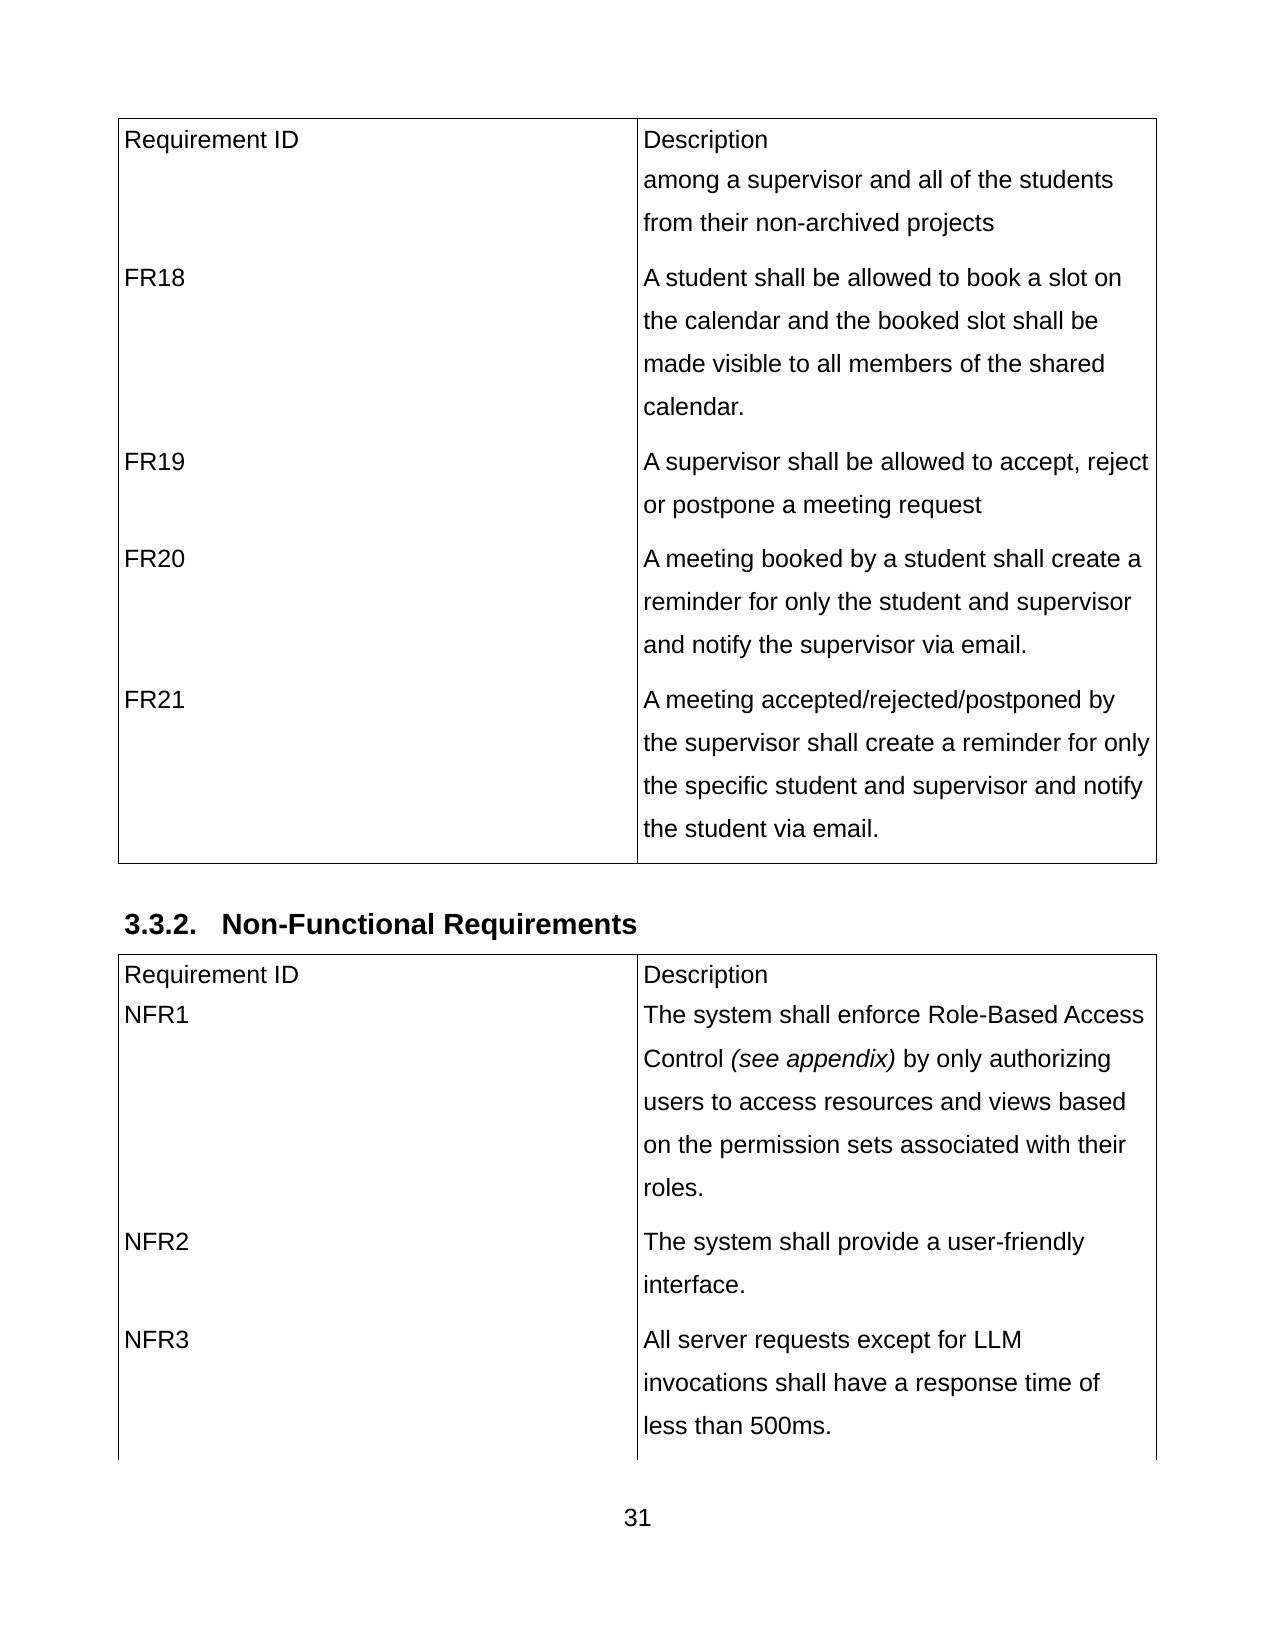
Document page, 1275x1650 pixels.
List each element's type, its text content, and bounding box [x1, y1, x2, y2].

table_cell The system shall enforce Role-Based Access Control (see appendix) by only authorizing users to access resources and views based on the permission sets associated with their roles. [638, 995, 1156, 1222]
table_cell A meeting accepted/rejected/postponed by the supervisor shall create a reminder for only the specific student and supervisor and notify the student via email. [638, 679, 1156, 863]
table_cell The system shall provide a user-friendly interface. [638, 1222, 1156, 1319]
table_cell FR18 [119, 257, 637, 441]
table_cell NFR1 [119, 995, 637, 1222]
subtitle Non-Functional Requirements [124, 907, 1157, 941]
table_header Requirement ID [119, 119, 637, 159]
table_cell A meeting booked by a student shall create a reminder for only the student and supervisor and notify the supervisor via email. [638, 539, 1156, 679]
table_header Description [638, 955, 1156, 995]
table_cell FR20 [119, 539, 637, 679]
table_cell [119, 159, 637, 257]
table_cell A student shall be allowed to book a slot on the calendar and the booked slot shall be made visible to all members of the shared calendar. [638, 257, 1156, 441]
table_cell FR21 [119, 679, 637, 863]
table_cell A supervisor shall be allowed to accept, reject or postpone a meeting request [638, 441, 1156, 538]
table_header Description [638, 119, 1156, 159]
table_cell NFR3 [119, 1319, 637, 1460]
table_cell All server requests except for LLM invocations shall have a response time of less than 500ms. [638, 1319, 1156, 1460]
table_cell among a supervisor and all of the students from their non-archived projects [638, 159, 1156, 257]
table_header Requirement ID [119, 955, 637, 995]
table_cell NFR2 [119, 1222, 637, 1319]
table_cell FR19 [119, 441, 637, 538]
